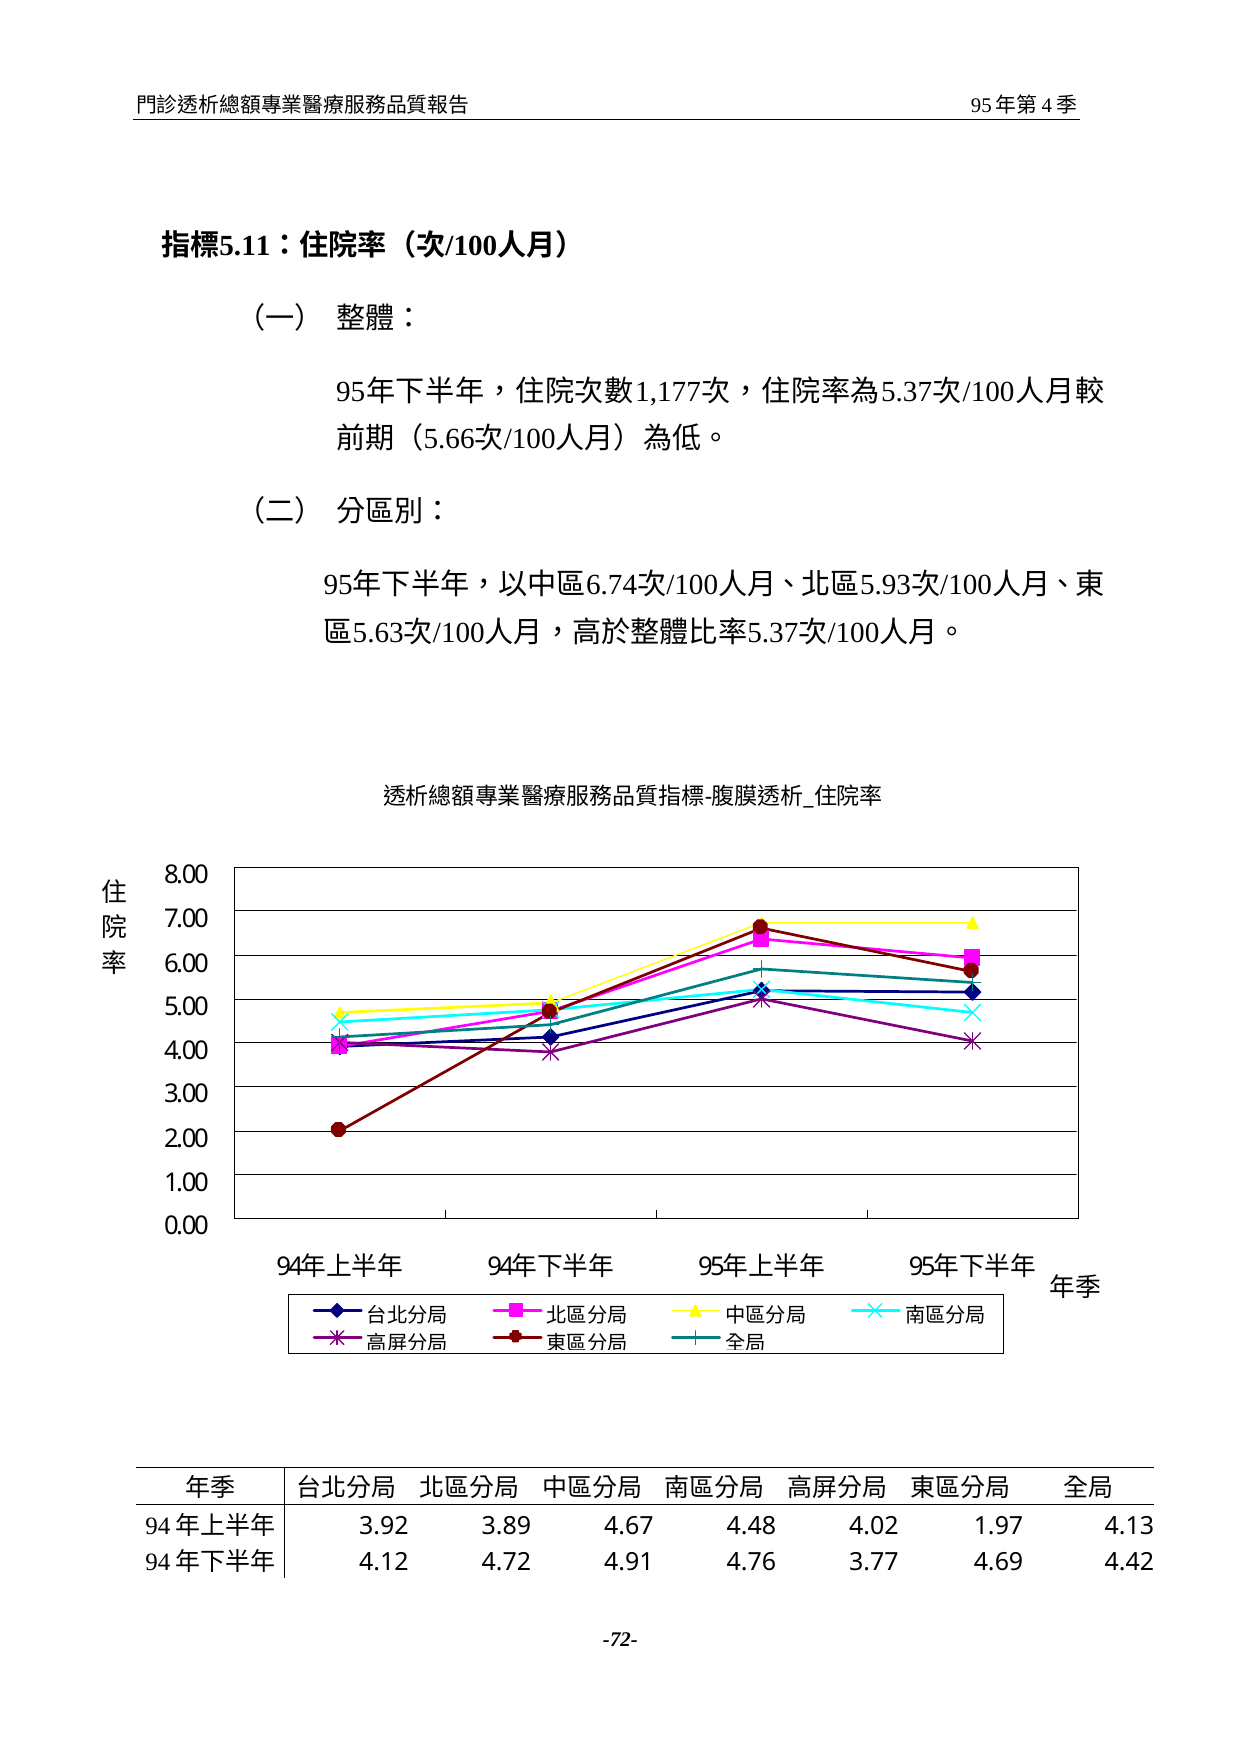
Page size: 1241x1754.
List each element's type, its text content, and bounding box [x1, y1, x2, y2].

table_cell 4.48 [653, 1505, 776, 1541]
table_cell 3.89 [408, 1505, 531, 1541]
table_cell 94年下半年 [136, 1541, 284, 1578]
table_cell 4.12 [285, 1541, 408, 1578]
table_cell 4.69 [898, 1541, 1023, 1578]
table_header 高屏分局 [776, 1468, 898, 1504]
table_cell 4.42 [1023, 1541, 1154, 1578]
table_cell 4.76 [653, 1541, 776, 1578]
table_header 南區分局 [653, 1468, 776, 1504]
table_cell 4.91 [531, 1541, 653, 1578]
table_header 北區分局 [408, 1468, 531, 1504]
text 95年下半年，住院次數1,177次，住院率為5.37次/100人月較前期（5.66次/100人月）為低。 [336, 363, 1104, 458]
table_cell 4.67 [531, 1505, 653, 1541]
table_cell 4.13 [1023, 1505, 1154, 1541]
text 指標5.11：住院率（次/100人月） [161, 217, 1104, 265]
table_cell 4.72 [408, 1541, 531, 1578]
table_cell 1.97 [898, 1505, 1023, 1541]
table_cell 4.02 [776, 1505, 898, 1541]
table_header 全局 [1023, 1468, 1154, 1504]
list 整體： [236, 290, 1104, 338]
list 分區別： [236, 483, 1104, 531]
table_cell 94年上半年 [136, 1505, 284, 1541]
table_header 年季 [136, 1468, 284, 1504]
table_header 台北分局 [285, 1468, 408, 1504]
text 95年下半年，以中區6.74次/100人月、北區5.93次/100人月、東區5.63次/100人月，高於整體比率5.37次/100人月。 [323, 556, 1104, 652]
table_header 東區分局 [898, 1468, 1023, 1504]
table_cell 3.92 [285, 1505, 408, 1541]
table_header 中區分局 [531, 1468, 653, 1504]
table_cell 3.77 [776, 1541, 898, 1578]
